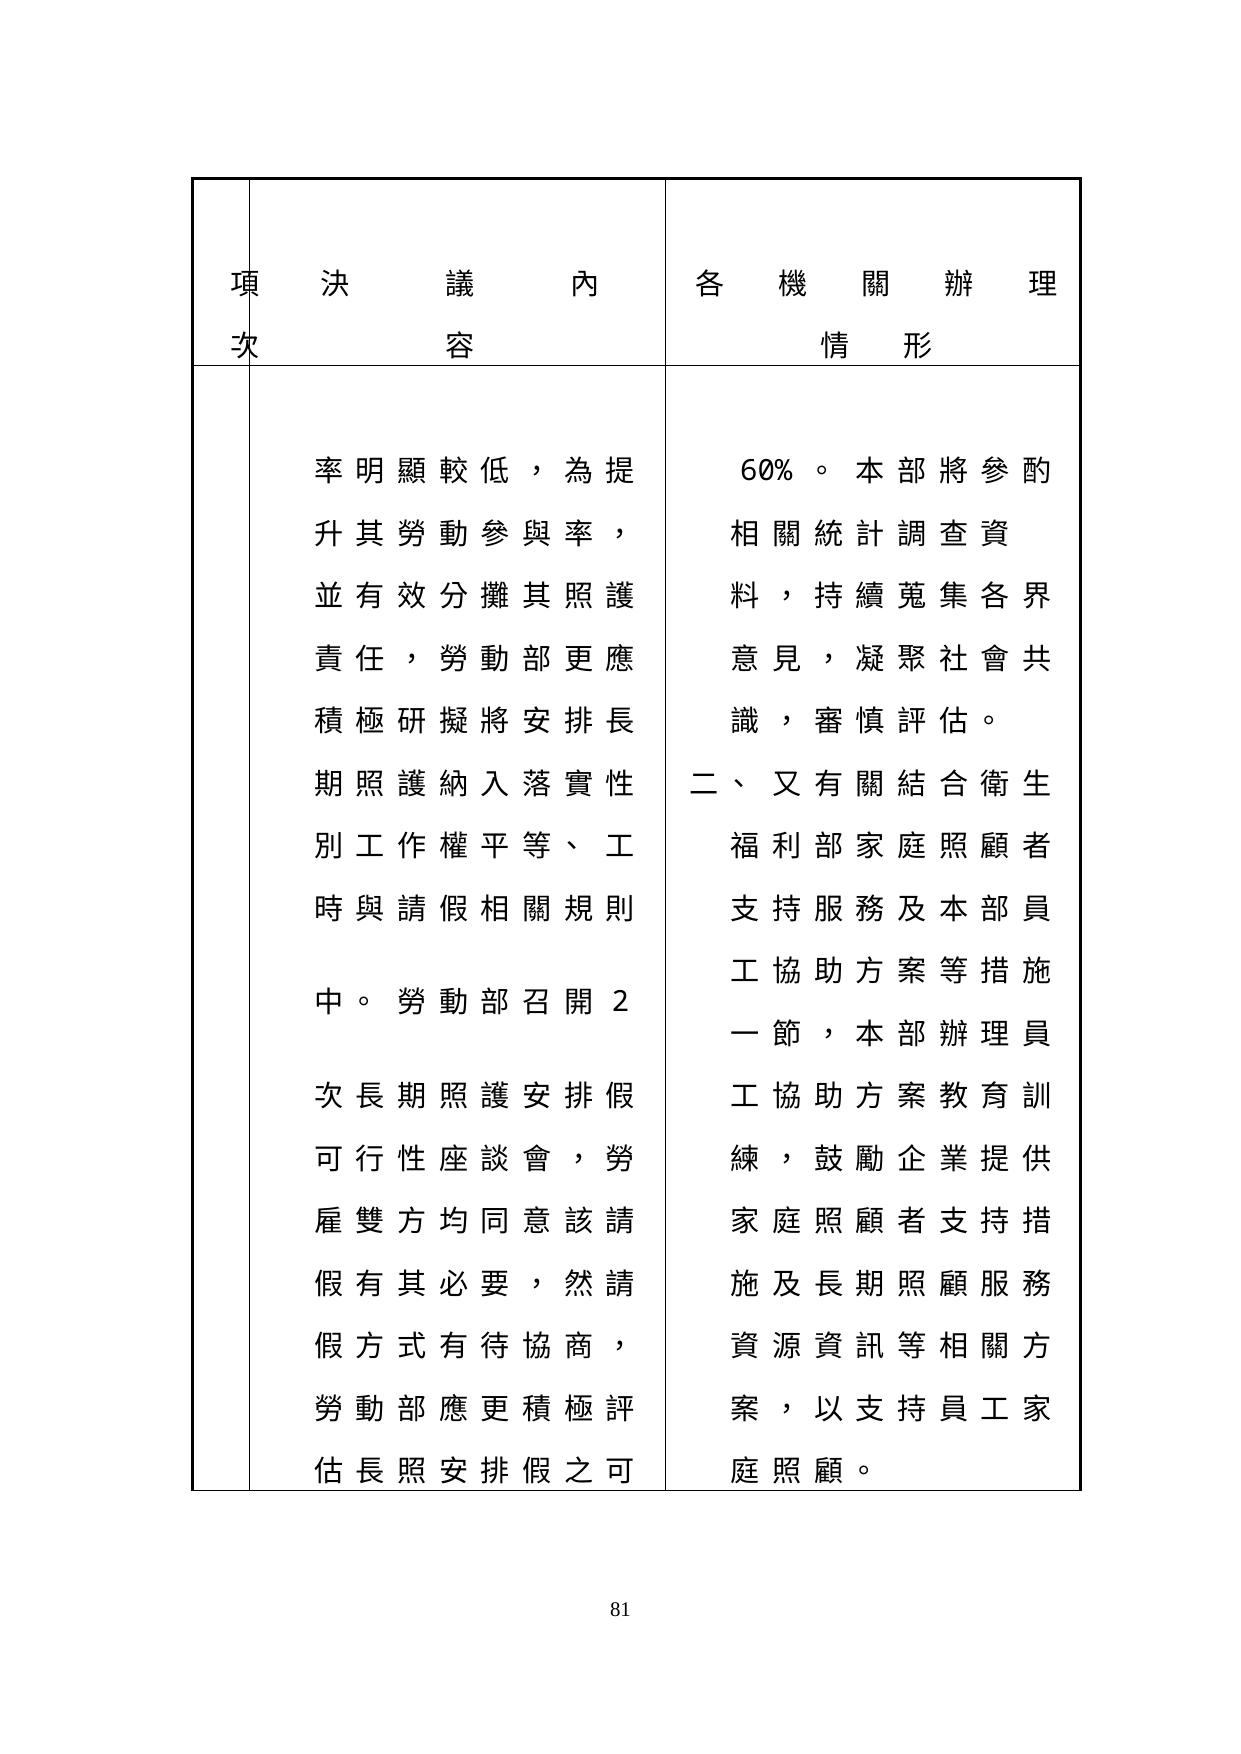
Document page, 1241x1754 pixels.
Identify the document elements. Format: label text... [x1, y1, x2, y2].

table_header 決 議 內 容 [250, 180, 665, 365]
table_header 各 機 關 辦 理 情 形 [666, 180, 1079, 365]
table_cell 60%。本部將參酌相關統計調查資料，持續蒐集各界意見，凝聚社會共識，審慎評估。 二、又有關結合衛生福利部家庭照顧者支持服務及本部員工協助方案等措施一節，本部辦理員工協助方案教育訓練，鼓勵企業提供家庭照顧者支持措施及長期照顧服務資源資訊等相關方案，以支持員工家庭照顧。 [666, 366, 1079, 1490]
table_cell [194, 366, 249, 1490]
table_cell 率明顯較低，為提升其勞動參與率，並有效分攤其照護責任，勞動部更應積極研擬將安排長期照護納入落實性別工作權平等、工時與請假相關規則中。勞動部召開2次長期照護安排假可行性座談會，勞雇雙方均同意該請假有其必要，然請假方式有待協商，勞動部應更積極評估長照安排假之可 [250, 366, 665, 1490]
table_header 項次 [194, 180, 249, 365]
